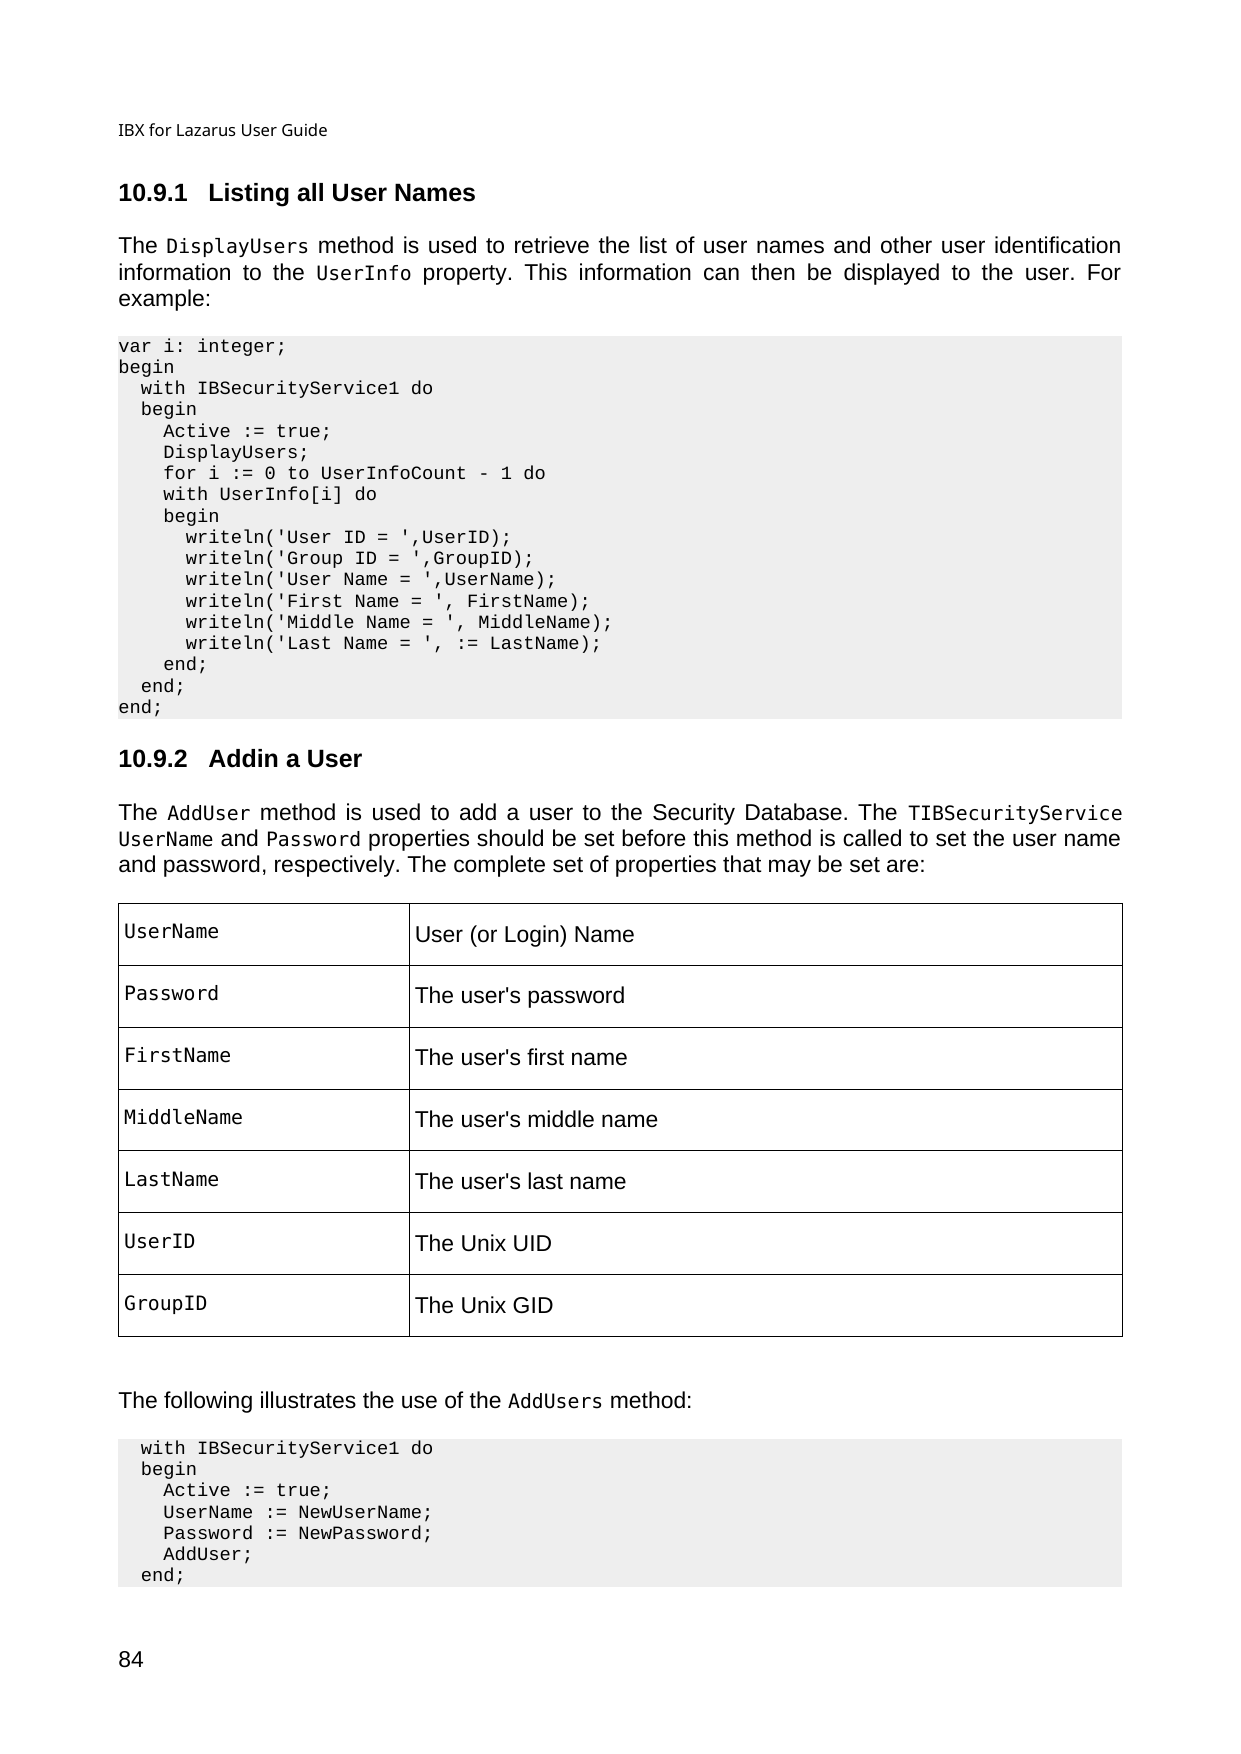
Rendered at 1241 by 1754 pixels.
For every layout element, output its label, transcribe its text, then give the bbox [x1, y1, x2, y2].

table_header UserName [119, 904, 409, 965]
table_header User (or Login) Name [410, 904, 1122, 965]
subtitle Addin a User [118, 744, 1122, 773]
text writeln('First Name = ', FirstName); [118, 591, 1122, 613]
text writeln('User Name = ',UserName); [118, 570, 1122, 591]
table_cell LastName [119, 1151, 409, 1212]
text Active := true; [118, 421, 1122, 443]
table_cell UserID [119, 1213, 409, 1274]
text for i := 0 to UserInfoCount - 1 do [118, 464, 1122, 485]
text end; [118, 655, 1122, 676]
text with UserInfo[i] do [118, 485, 1122, 506]
text end; [118, 698, 1122, 719]
text with IBSecurityService1 do [118, 379, 1122, 400]
text begin [118, 400, 1122, 421]
text Active := true; [118, 1481, 1122, 1502]
text The following illustrates the use of the AddUsers method: [118, 1387, 1122, 1414]
text end; [118, 1566, 1122, 1587]
table_cell FirstName [119, 1028, 409, 1088]
text writeln('User ID = ',UserID); [118, 528, 1122, 549]
text writeln('Middle Name = ', MiddleName); [118, 613, 1122, 634]
subtitle Listing all User Names [118, 178, 1122, 207]
text writeln('Group ID = ',GroupID); [118, 549, 1122, 570]
table_cell MiddleName [119, 1090, 409, 1150]
table_cell The Unix GID [410, 1275, 1122, 1336]
table_cell The user's first name [410, 1028, 1122, 1088]
text writeln('Last Name = ', := LastName); [118, 634, 1122, 655]
table_cell The Unix UID [410, 1213, 1122, 1274]
text with IBSecurityService1 do [118, 1439, 1122, 1460]
table_cell The user's last name [410, 1151, 1122, 1212]
text UserName := NewUserName; [118, 1502, 1122, 1524]
text begin [118, 358, 1122, 379]
text end; [118, 676, 1122, 698]
text Password := NewPassword; [118, 1524, 1122, 1545]
text begin [118, 1460, 1122, 1481]
table_cell GroupID [119, 1275, 409, 1336]
text begin [118, 506, 1122, 528]
text The DisplayUsers method is used to retrieve the list of user names and other user identification information to the UserInfo property. This information can then be displayed to the user. For example: [118, 232, 1122, 311]
table_cell Password [119, 966, 409, 1027]
text DisplayUsers; [118, 443, 1122, 464]
text AddUser; [118, 1545, 1122, 1566]
text The AddUser method is used to add a user to the Security Database. The TIBSecurityService UserName and Password properties should be set before this method is called to set the user name and password, respectively. The complete set of properties that may be set are: [118, 799, 1122, 878]
table_cell The user's password [410, 966, 1122, 1027]
text var i: integer; [118, 336, 1122, 358]
table_cell The user's middle name [410, 1090, 1122, 1150]
